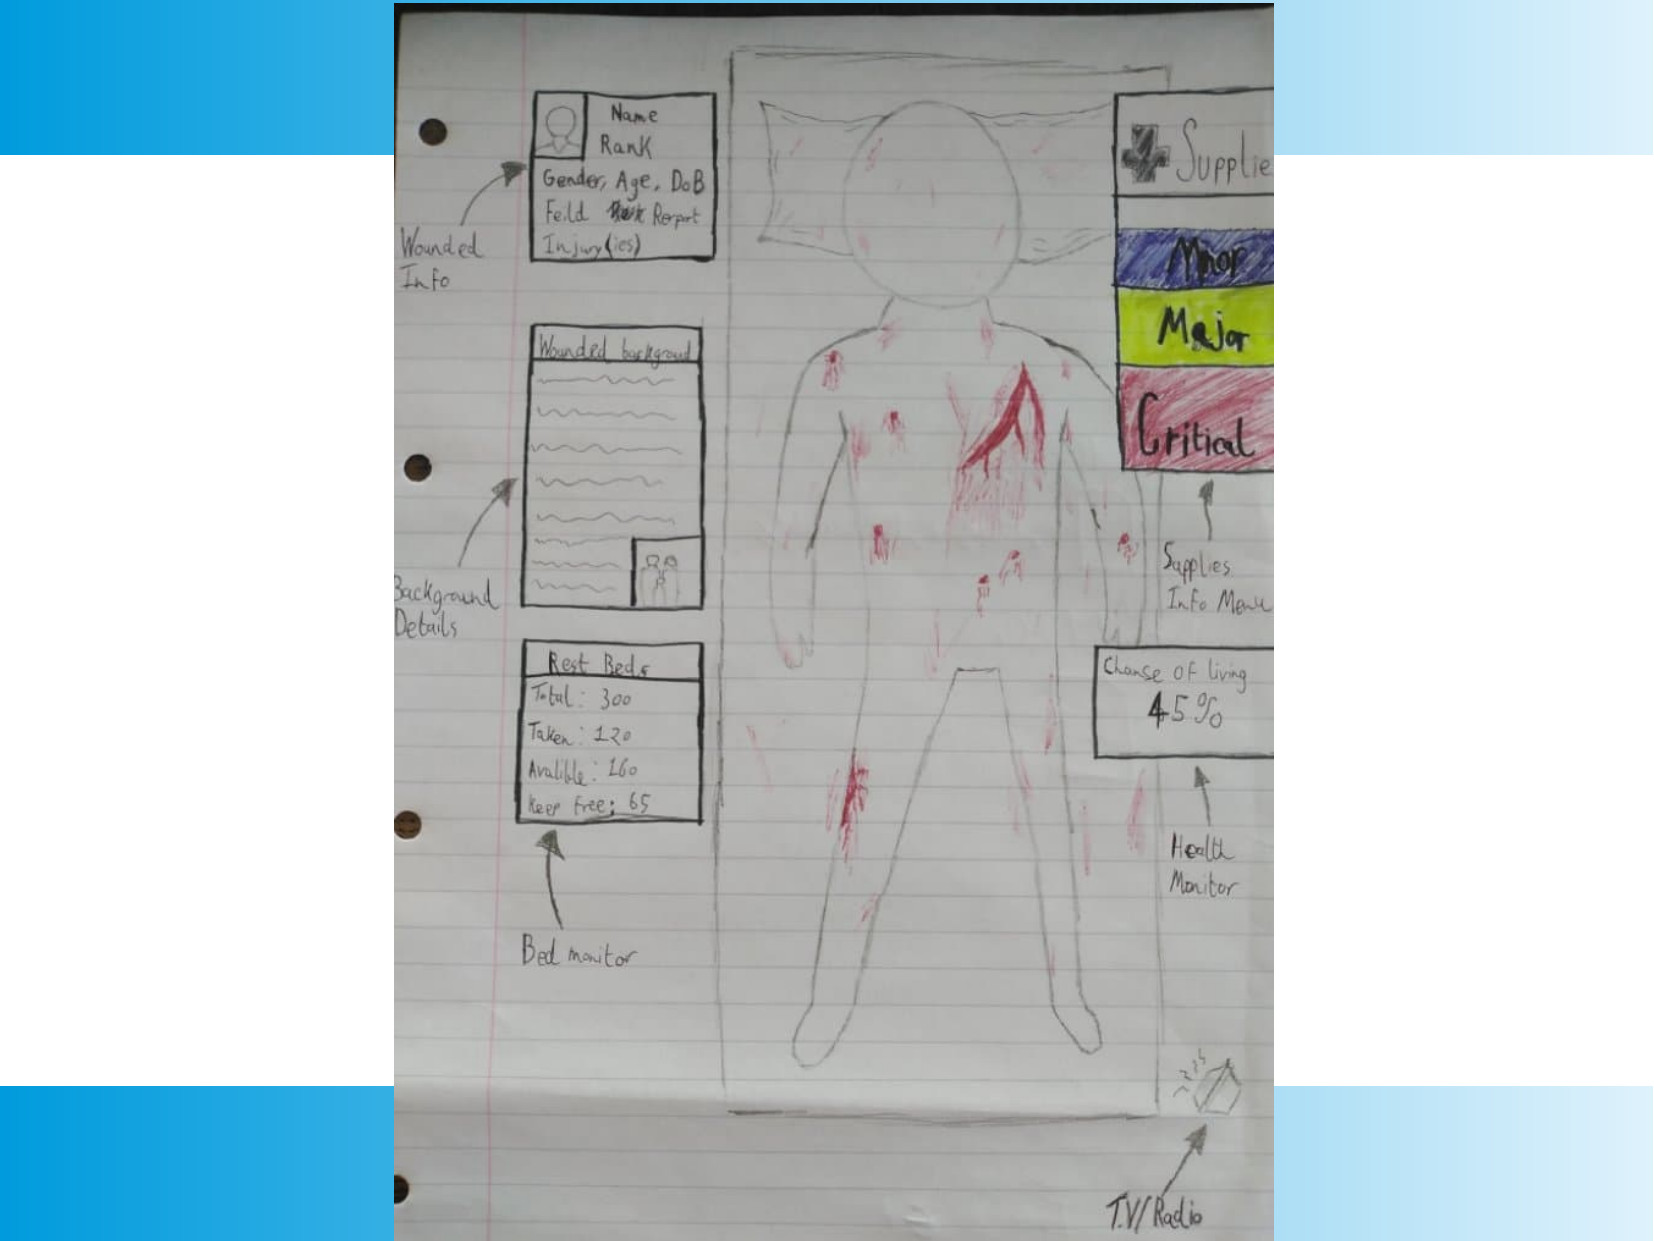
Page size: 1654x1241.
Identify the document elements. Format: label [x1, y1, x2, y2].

picture [394, 3, 1274, 1241]
